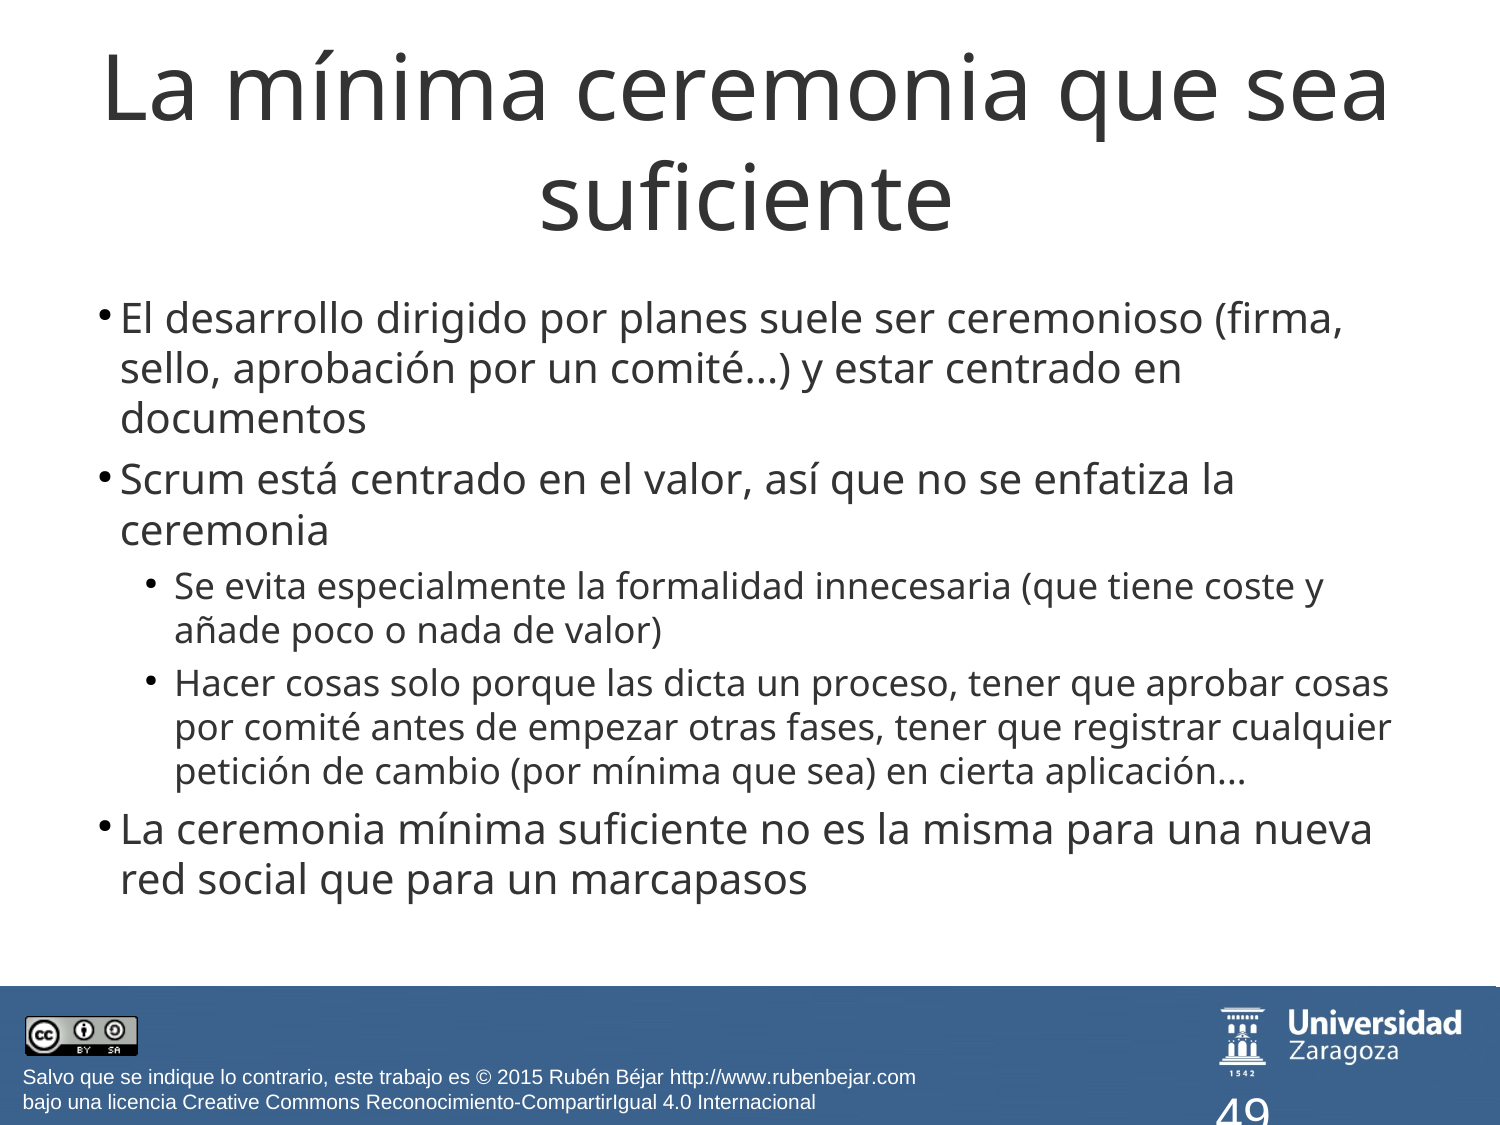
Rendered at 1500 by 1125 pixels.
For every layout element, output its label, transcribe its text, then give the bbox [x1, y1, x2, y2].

picture [1250, 1102, 1264, 1118]
title La mínima ceremonia que sea suficiente [74, 21, 1420, 257]
list El desarrollo dirigido por planes suele ser ceremonioso (firma, sello, aprobación por un comité...) y estar centrado en documentos Scrum está centrado en el valor, así que no se enfatiza la ceremonia Se evita especialmente la formalidad innecesaria (que tiene coste y añade poco o nada de valor) Hacer cosas solo porque las dicta un proceso, tener que aprobar cosas por comité antes de empezar otras fases, tener que registrar cualquier petición de cambio (por mínima que sea) en cierta aplicación... La ceremonia mínima suficiente no es la misma para una nueva red social que para un marcapasos [82, 283, 1418, 957]
picture [1220, 1105, 1232, 1122]
picture [0, 986, 1500, 1125]
